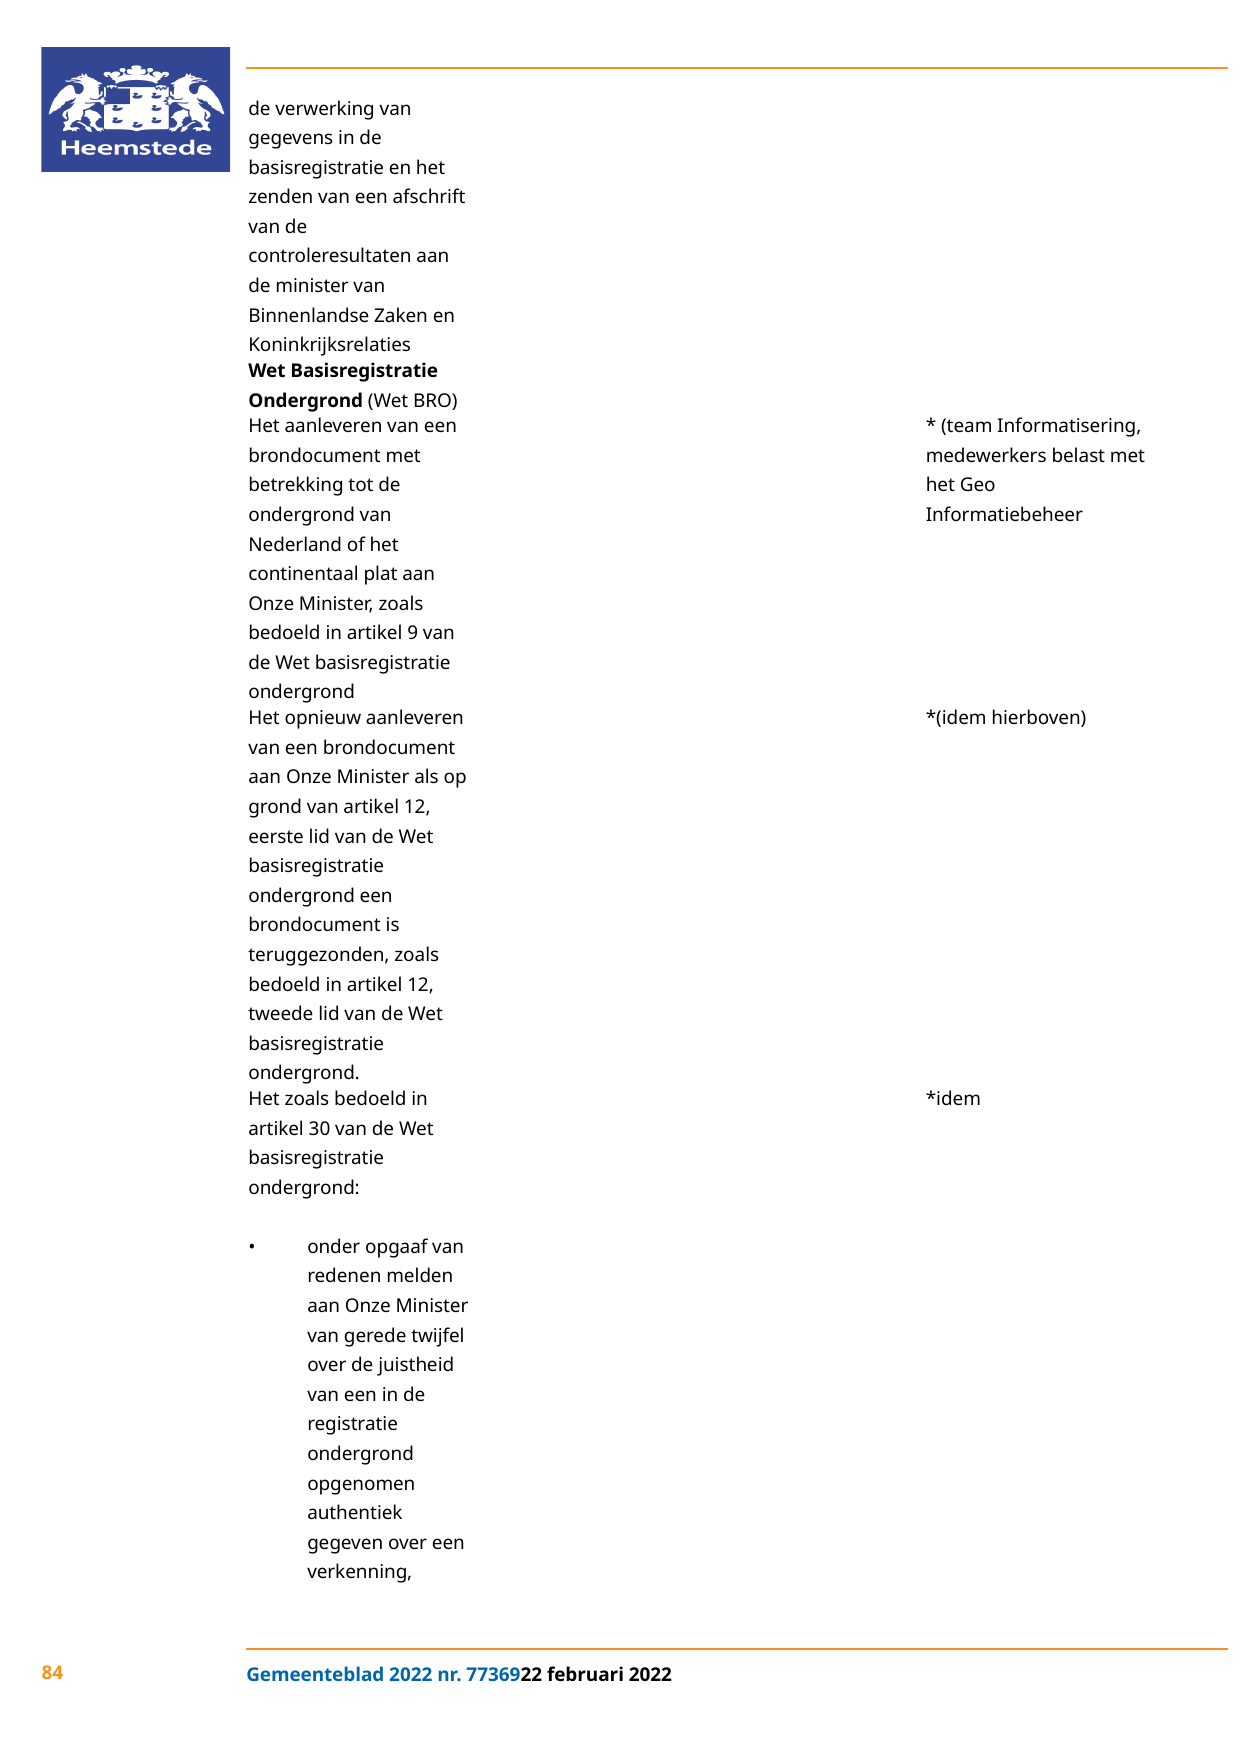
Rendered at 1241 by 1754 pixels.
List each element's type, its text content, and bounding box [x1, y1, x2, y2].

table_cell [700, 413, 926, 704]
table_cell Het opnieuw aanleveren van een brondocument aan Onze Minister als op grond van artikel 12, eerste lid van de Wet basisregistratie ondergrond een brondocument is teruggezonden, zoals bedoeld in artikel 12, tweede lid van de Wet basisregistratie ondergrond. [248, 705, 474, 1085]
table_cell *(idem hierboven) [926, 705, 1152, 1085]
table_cell [926, 95, 1152, 357]
picture [41, 47, 231, 172]
table_cell [926, 357, 1152, 412]
table_cell de verwerking van gegevens in de basisregistratie en het zenden van een afschrift van de controleresultaten aan de minister van Binnenlandse Zaken en Koninkrijksrelaties [248, 95, 474, 357]
table_cell [474, 357, 700, 412]
table_cell [700, 357, 926, 412]
table_cell [474, 95, 700, 357]
table_cell [700, 1085, 926, 1584]
table_cell Het aanleveren van een brondocument met betrekking tot de ondergrond van Nederland of het continentaal plat aan Onze Minister, zoals bedoeld in artikel 9 van de Wet basisregistratie ondergrond [248, 413, 474, 704]
table_cell *idem [926, 1085, 1152, 1584]
table_cell Het zoals bedoeld in artikel 30 van de Wet basisregistratie ondergrond: onder opgaaf van redenen melden aan Onze Minister van gerede twijfel over de juistheid van een in de registratie ondergrond opgenomen authentiek gegeven over een verkenning, [248, 1085, 474, 1584]
table_cell [474, 413, 700, 704]
table_cell [700, 705, 926, 1085]
table_cell * (team Informatisering, medewerkers belast met het Geo Informatiebeheer [926, 413, 1152, 704]
table_cell [700, 95, 926, 357]
table_cell [474, 1085, 700, 1584]
table_cell Wet Basisregistratie Ondergrond (Wet BRO) [248, 357, 474, 412]
table_cell [474, 705, 700, 1085]
